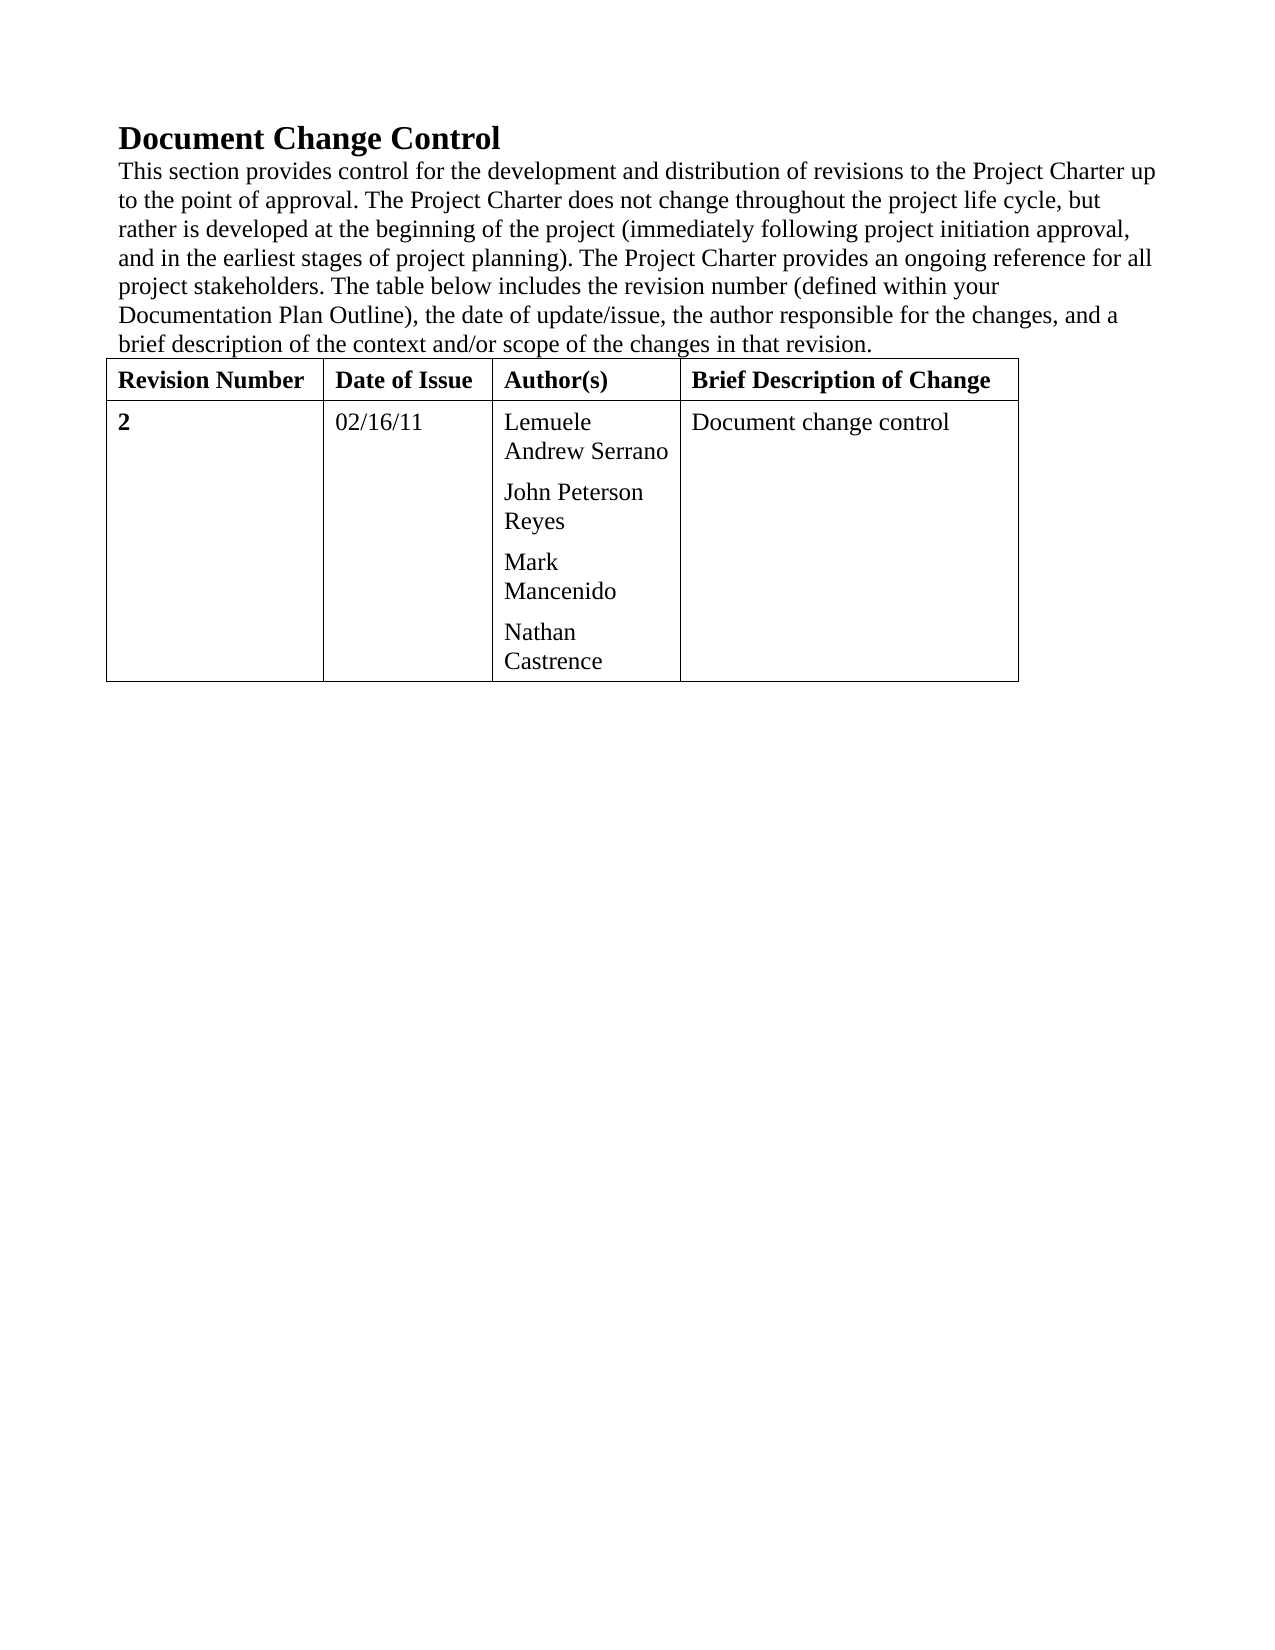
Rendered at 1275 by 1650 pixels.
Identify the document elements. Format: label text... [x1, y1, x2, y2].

subtitle Document Change Control [118, 118, 1157, 156]
table_cell 2 [107, 401, 323, 681]
table_cell Lemuele Andrew Serrano John Peterson Reyes Mark Mancenido Nathan Castrence [493, 401, 680, 681]
table_header Brief Description of Change [681, 359, 1018, 400]
table_cell Document change control [681, 401, 1018, 681]
table_header Date of Issue [324, 359, 492, 400]
table_cell 02/16/11 [324, 401, 492, 681]
table_header Author(s) [493, 359, 680, 400]
table_header Revision Number [107, 359, 323, 400]
text This section provides control for the development and distribution of revisions to the Project Charter up to the point of approval. The Project Charter does not change throughout the project life cycle, but rather is developed at the beginning of the project (immediately following project initiation approval, and in the earliest stages of project planning). The Project Charter provides an ongoing reference for all project stakeholders. The table below includes the revision number (defined within your Documentation Plan Outline), the date of update/issue, the author responsible for the changes, and a brief description of the context and/or scope of the changes in that revision. [118, 156, 1157, 358]
